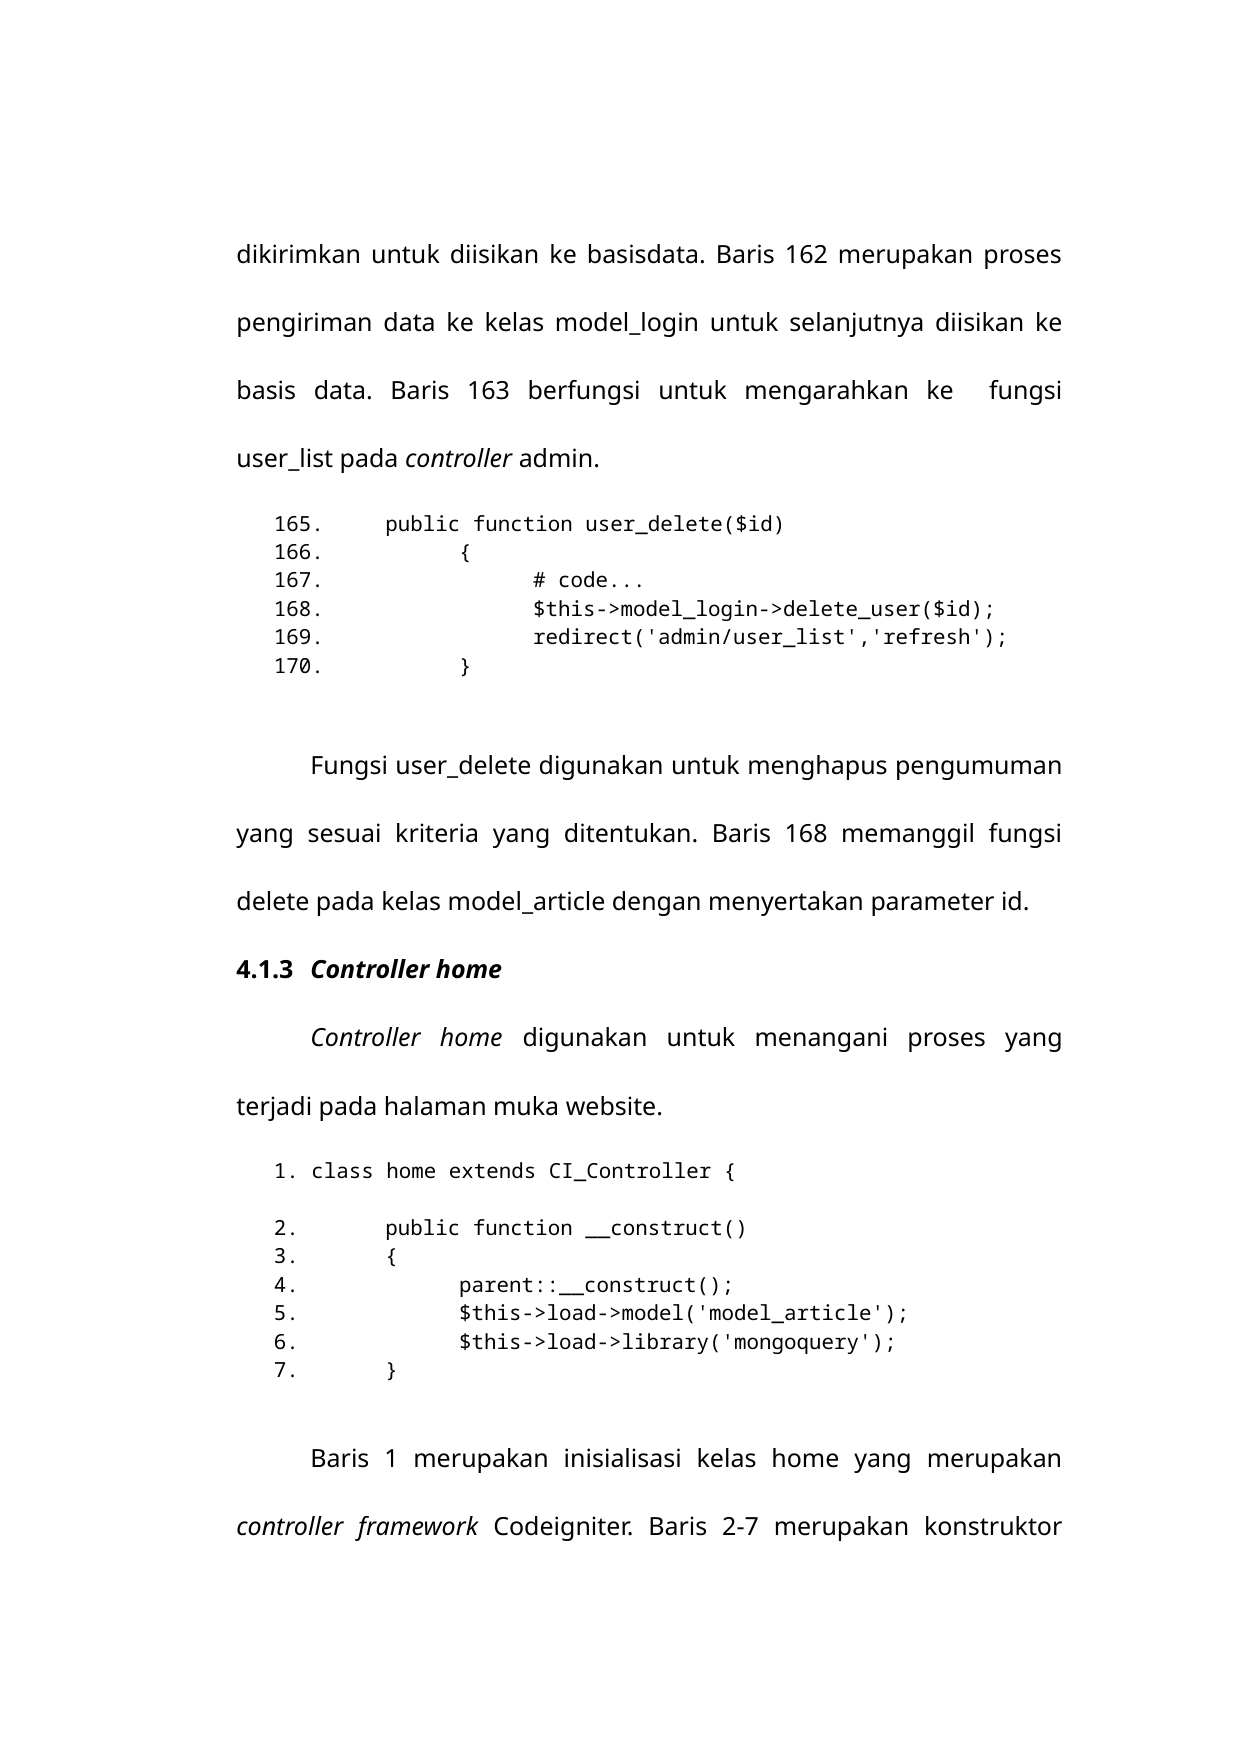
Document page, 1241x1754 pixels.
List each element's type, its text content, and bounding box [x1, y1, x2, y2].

list { [274, 1242, 1063, 1270]
list class home extends CI_Controller { [274, 1156, 1063, 1185]
text Fungsi user_delete digunakan untuk menghapus pengumuman yang sesuai kriteria yang ditentukan. Baris 168 memanggil fungsi delete pada kelas model_article dengan menyertakan parameter id. [236, 747, 1063, 918]
list # code... [274, 566, 1063, 594]
text 4.1.3 Controller home [236, 952, 1063, 986]
text Controller home digunakan untuk menangani proses yang terjadi pada halaman muka website. [236, 1020, 1063, 1122]
list public function user_delete($id) [274, 509, 1063, 537]
list public function __construct() [274, 1213, 1063, 1242]
list } [274, 1355, 1063, 1384]
list redirect('admin/user_list','refresh'); [274, 622, 1063, 651]
list $this->model_login->delete_user($id); [274, 594, 1063, 622]
list parent::__construct(); [274, 1270, 1063, 1298]
text Baris 1 merupakan inisialisasi kelas home yang merupakan controller framework Codeigniter. Baris 2-7 merupakan konstruktor [236, 1441, 1063, 1543]
list { [274, 537, 1063, 566]
list } [274, 651, 1063, 679]
text dikirimkan untuk diisikan ke basisdata. Baris 162 merupakan proses pengiriman data ke kelas model_login untuk selanjutnya diisikan ke basis data. Baris 163 berfungsi untuk mengarahkan ke fungsi user_list pada controller admin. [236, 236, 1063, 475]
list $this->load->library('mongoquery'); [274, 1327, 1063, 1355]
list $this->load->model('model_article'); [274, 1298, 1063, 1327]
